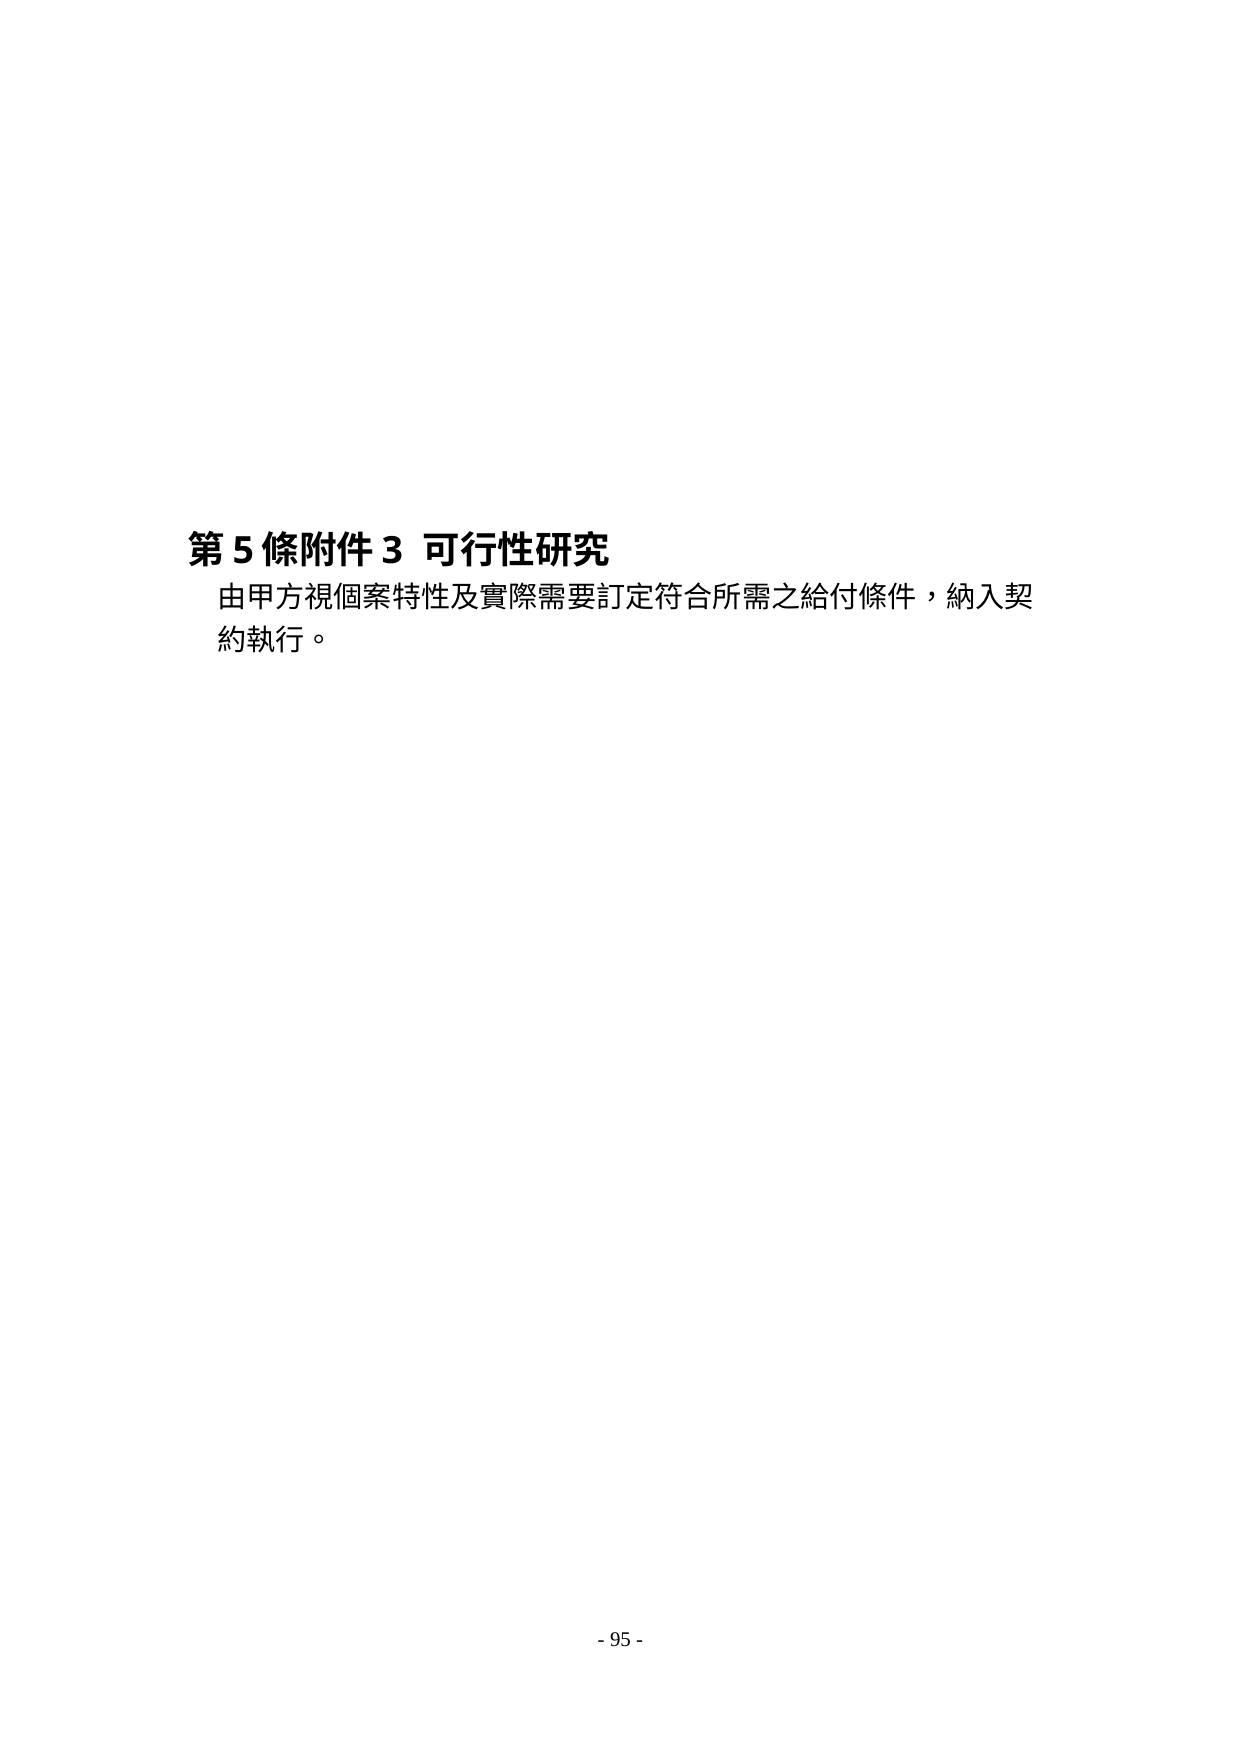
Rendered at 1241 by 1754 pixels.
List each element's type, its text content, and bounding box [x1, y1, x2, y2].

text 第5條附件3 可行性研究 [187, 522, 1053, 574]
text 由甲方視個案特性及實際需要訂定符合所需之給付條件，納入契約執行。 [217, 574, 1053, 658]
